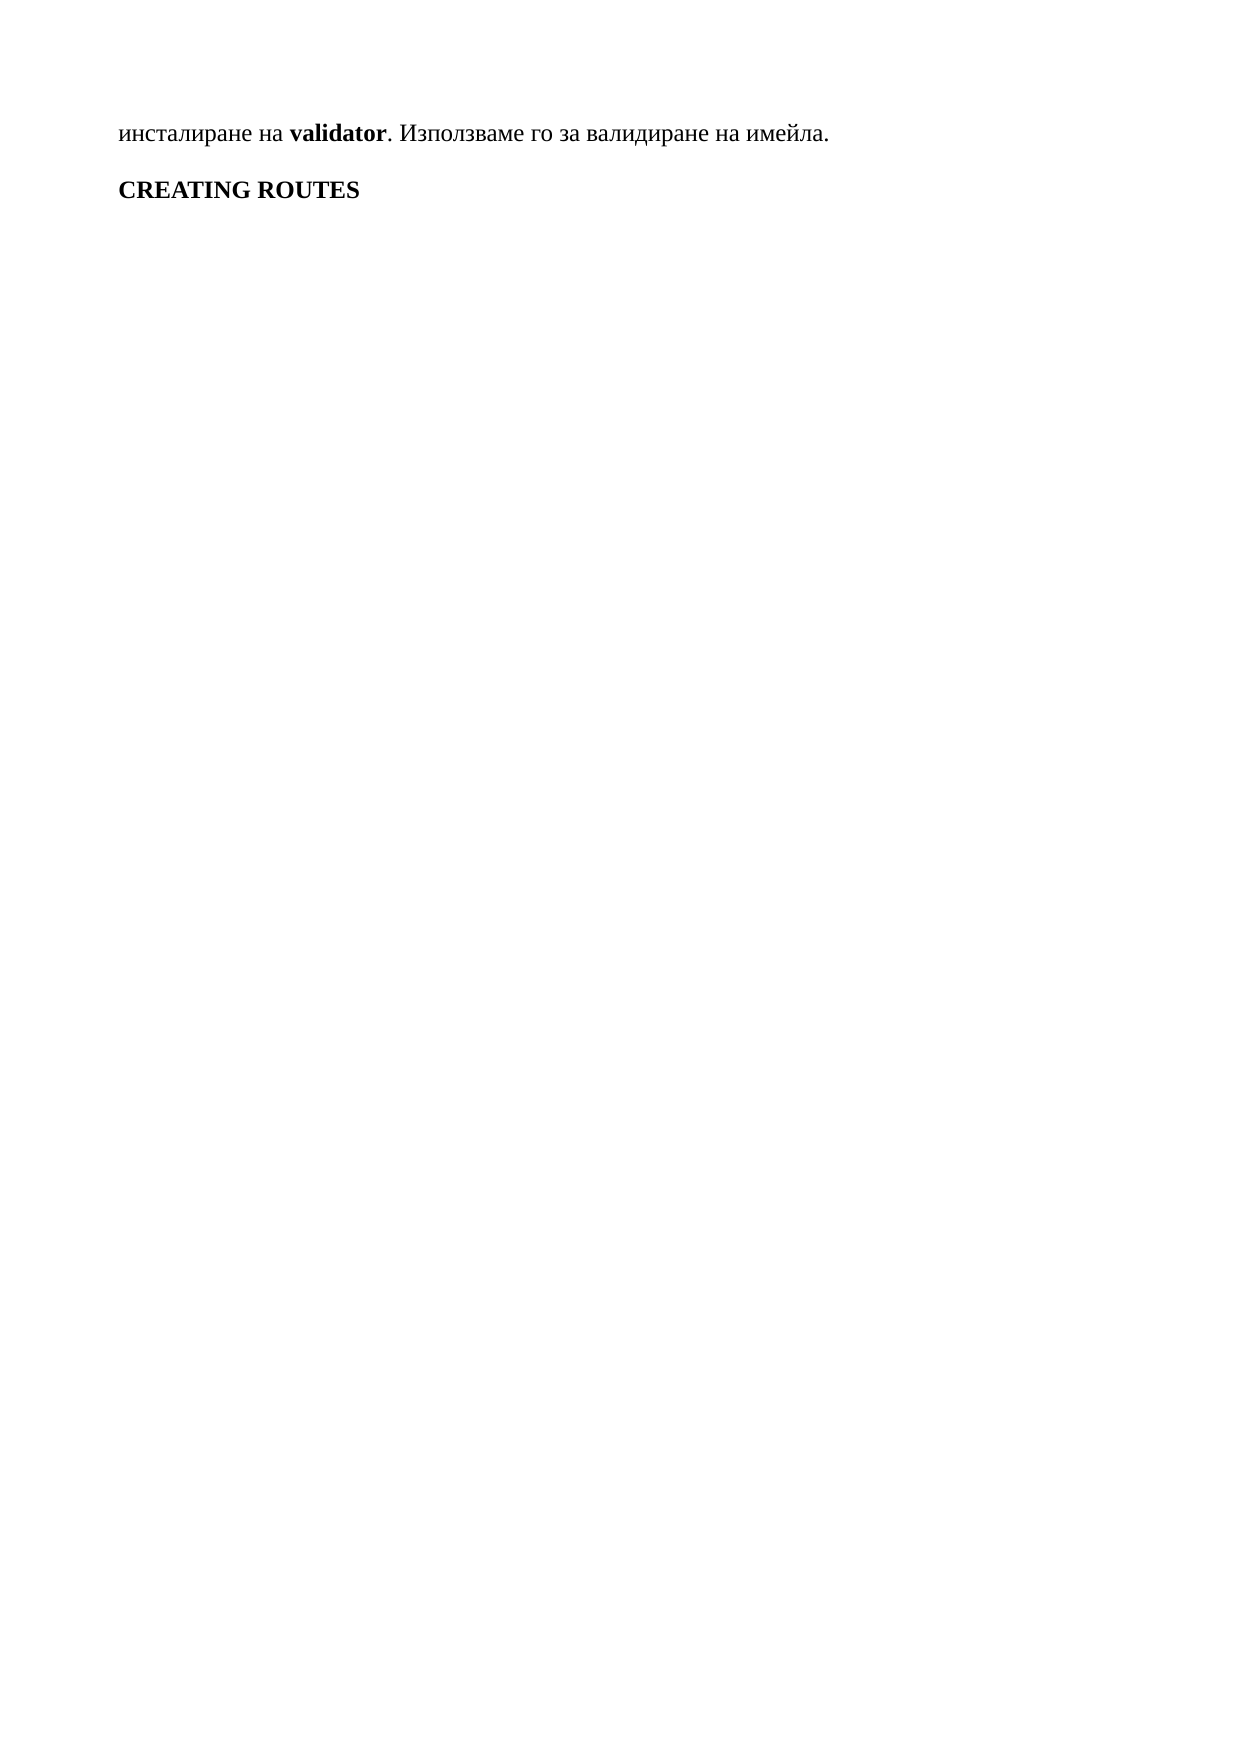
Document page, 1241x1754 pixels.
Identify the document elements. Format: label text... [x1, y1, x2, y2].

text CREATING ROUTES [118, 176, 1122, 204]
text инсталиране на validator. Използваме го за валидиране на имейла. [118, 118, 1122, 147]
